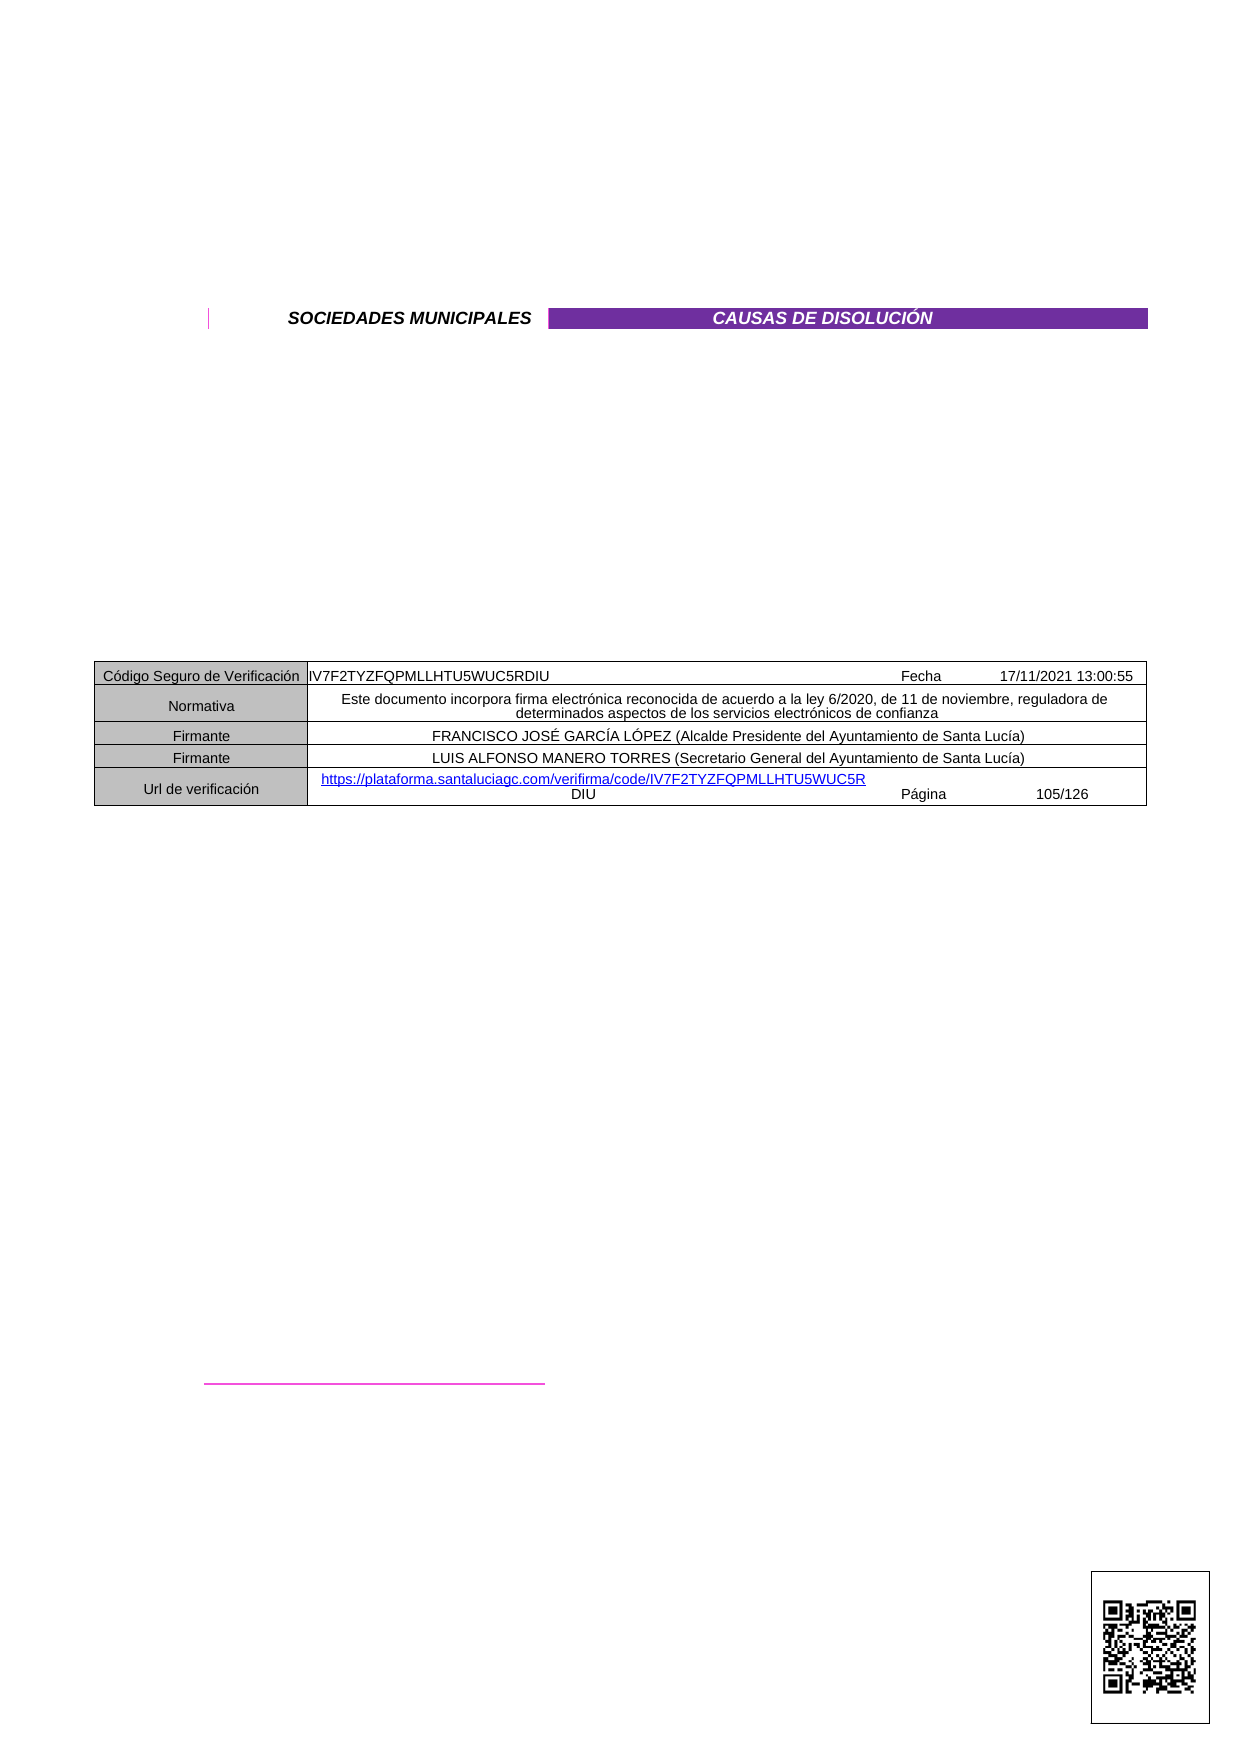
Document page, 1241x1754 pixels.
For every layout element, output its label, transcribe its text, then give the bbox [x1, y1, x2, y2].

table_header IV7F2TYZFQPMLLHTU5WUC5RDIU Fecha 17/11/2021 13:00:55 [308, 662, 1146, 684]
table_cell Este documento incorpora firma electrónica reconocida de acuerdo a la ley 6/2020, de 11 de noviembre, reguladora de determinados aspectos de los servicios electrónicos de confianza [308, 685, 1146, 721]
table_cell FRANCISCO JOSÉ GARCÍA LÓPEZ (Alcalde Presidente del Ayuntamiento de Santa Lucía) [308, 722, 1146, 744]
table_cell Normativa [95, 685, 307, 721]
picture [1092, 1572, 1209, 1723]
table_cell Url de verificación [95, 768, 307, 805]
table_header SOCIEDADES MUNICIPALES [209, 308, 548, 329]
table_header Código Seguro de Verificación [95, 662, 307, 684]
table_cell Firmante [95, 745, 307, 767]
table_cell https://plataforma.santaluciagc.com/verifirma/code/IV7F2TYZFQPMLLHTU5WUC5R DIU Página 105/126 [308, 768, 1146, 805]
table_cell LUIS ALFONSO MANERO TORRES (Secretario General del Ayuntamiento de Santa Lucía) [308, 745, 1146, 767]
table_cell Firmante [95, 722, 307, 744]
table_header CAUSAS DE DISOLUCIÓN [549, 308, 1148, 329]
